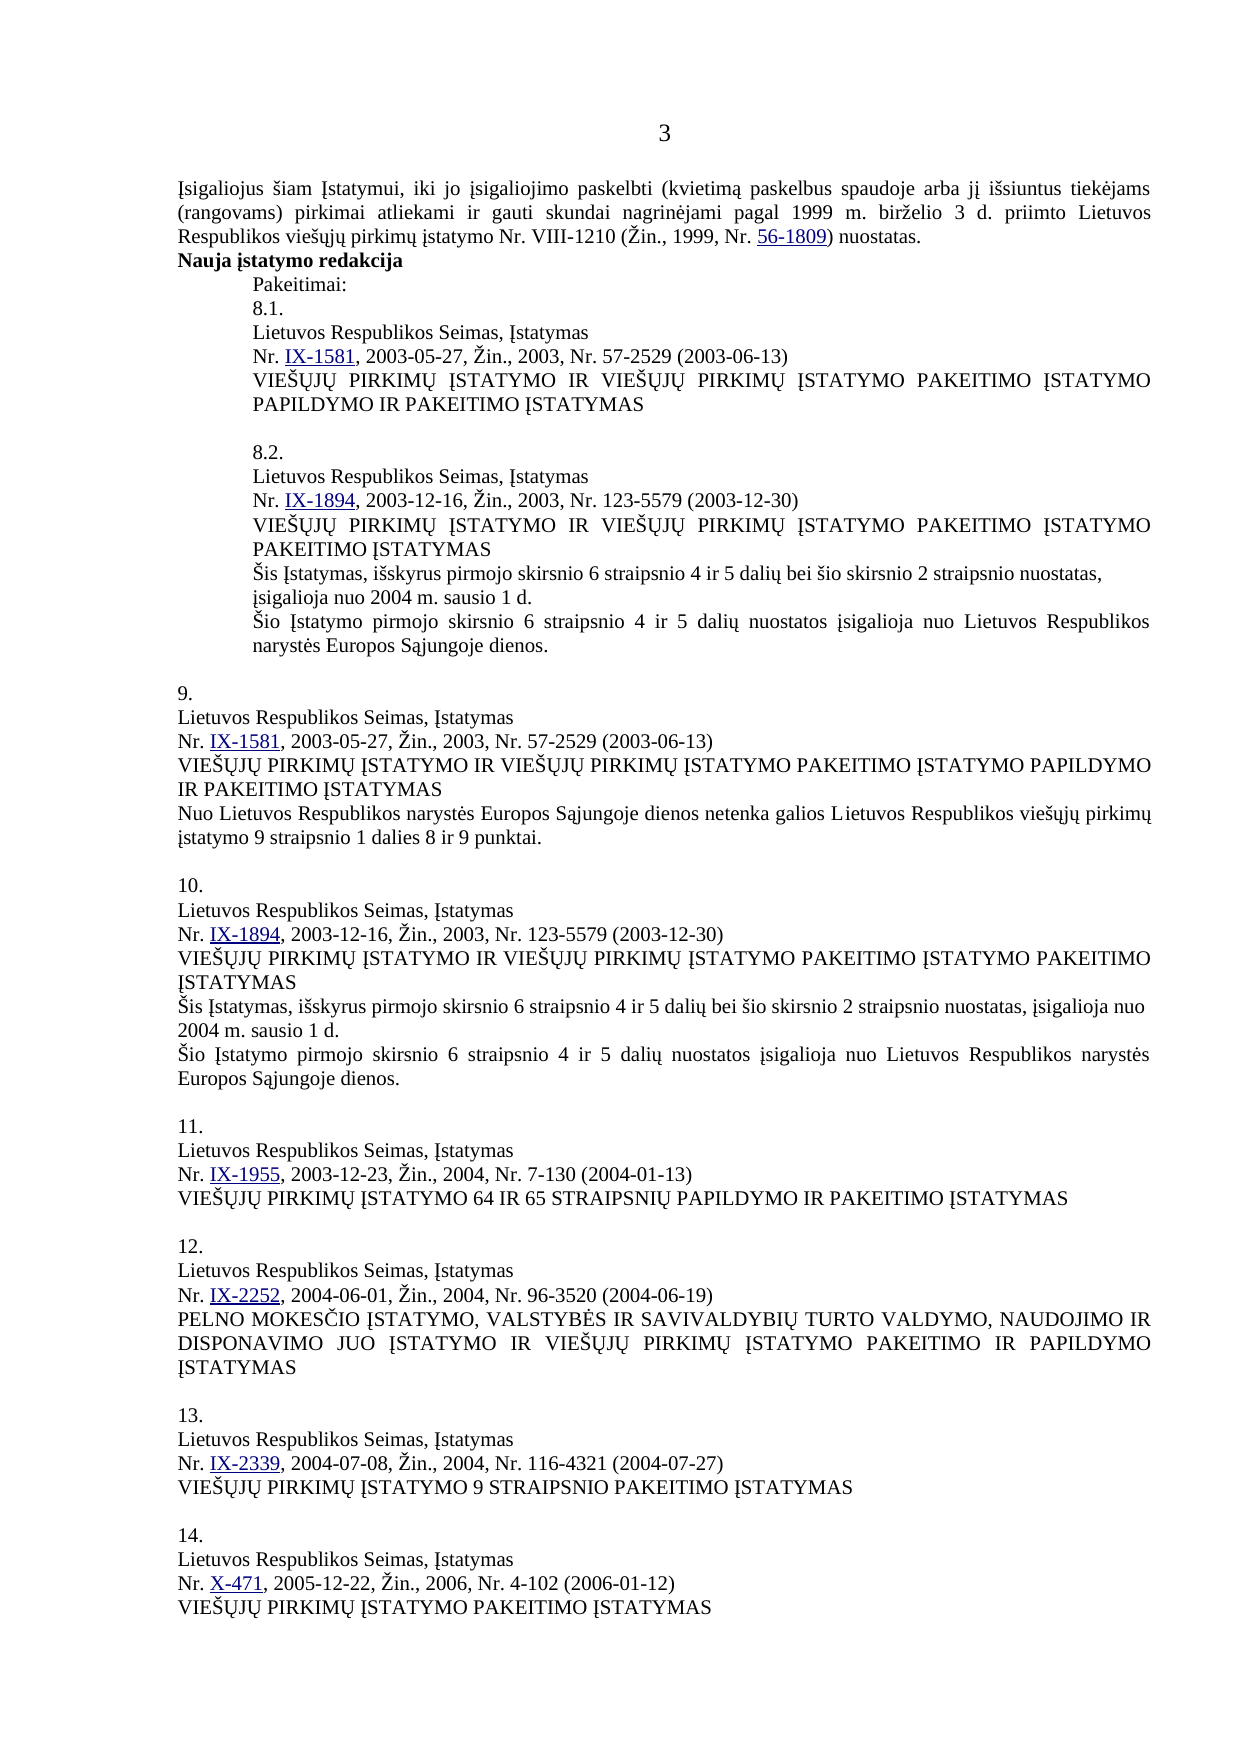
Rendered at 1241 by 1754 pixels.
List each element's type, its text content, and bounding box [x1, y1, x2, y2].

text Įsigaliojus šiam Įstatymui, iki jo įsigaliojimo paskelbti (kvietimą paskelbus spaudoje arba jį išsiuntus tiekėjams (rangovams) pirkimai atliekami ir gauti skundai nagrinėjami pagal 1999 m. birželio 3 d. priimto Lietuvos Respublikos viešųjų pirkimų įstatymo Nr. VIII-1210 (Žin., 1999, Nr. 56-1809) nuostatas. [177, 176, 1152, 248]
text Nr. IX-1581, 2003-05-27, Žin., 2003, Nr. 57-2529 (2003-06-13) [177, 344, 1152, 368]
text Nauja įstatymo redakcija [177, 248, 1152, 272]
text PELNO MOKESČIO ĮSTATYMO, VALSTYBĖS IR SAVIVALDYBIŲ TURTO VALDYMO, NAUDOJIMO IR DISPONAVIMO JUO ĮSTATYMO IR VIEŠŲJŲ PIRKIMŲ ĮSTATYMO PAKEITIMO IR PAPILDYMO ĮSTATYMAS [177, 1307, 1152, 1379]
text Nr. IX-1894, 2003-12-16, Žin., 2003, Nr. 123-5579 (2003-12-30) [177, 922, 1152, 946]
text Pakeitimai: [177, 272, 1152, 296]
text 14. [177, 1523, 1152, 1547]
text VIEŠŲJŲ PIRKIMŲ ĮSTATYMO 9 STRAIPSNIO PAKEITIMO ĮSTATYMAS [177, 1475, 1152, 1499]
text 12. [177, 1234, 1152, 1258]
text Nr. IX-2252, 2004-06-01, Žin., 2004, Nr. 96-3520 (2004-06-19) [177, 1282, 1152, 1307]
text Šio Įstatymo pirmojo skirsnio 6 straipsnio 4 ir 5 dalių nuostatos įsigalioja nuo Lietuvos Respublikos narystės Europos Sąjungoje dienos. [252, 609, 1152, 657]
text Nr. IX-1894, 2003-12-16, Žin., 2003, Nr. 123-5579 (2003-12-30) [177, 488, 1152, 512]
text VIEŠŲJŲ PIRKIMŲ ĮSTATYMO PAKEITIMO ĮSTATYMAS [177, 1595, 1152, 1619]
text Nuo Lietuvos Respublikos narystės Europos Sąjungoje dienos netenka galios Lietuvos Respublikos viešųjų pirkimų įstatymo 9 straipsnio 1 dalies 8 ir 9 punktai. [177, 801, 1152, 849]
text Nr. IX-2339, 2004-07-08, Žin., 2004, Nr. 116-4321 (2004-07-27) [177, 1451, 1152, 1475]
text VIEŠŲJŲ PIRKIMŲ ĮSTATYMO 64 IR 65 STRAIPSNIŲ PAPILDYMO IR PAKEITIMO ĮSTATYMAS [177, 1186, 1152, 1210]
text Lietuvos Respublikos Seimas, Įstatymas [177, 464, 1152, 488]
text VIEŠŲJŲ PIRKIMŲ ĮSTATYMO IR VIEŠŲJŲ PIRKIMŲ ĮSTATYMO PAKEITIMO ĮSTATYMO PAPILDYMO IR PAKEITIMO ĮSTATYMAS [177, 753, 1152, 801]
text Lietuvos Respublikos Seimas, Įstatymas [177, 320, 1152, 344]
text Šis Įstatymas, išskyrus pirmojo skirsnio 6 straipsnio 4 ir 5 dalių bei šio skirsnio 2 straipsnio nuostatas, įsigalioja nuo 2004 m. sausio 1 d. [177, 994, 1152, 1042]
text 8.1. [177, 296, 1152, 320]
text Šis Įstatymas, išskyrus pirmojo skirsnio 6 straipsnio 4 ir 5 dalių bei šio skirsnio 2 straipsnio nuostatas, įsigalioja nuo 2004 m. sausio 1 d. [252, 561, 1152, 609]
text Nr. IX-1581, 2003-05-27, Žin., 2003, Nr. 57-2529 (2003-06-13) [177, 729, 1152, 753]
text Nr. X-471, 2005-12-22, Žin., 2006, Nr. 4-102 (2006-01-12) [177, 1571, 1152, 1595]
text 8.2. [177, 440, 1152, 464]
text 9. [177, 681, 1152, 705]
text Lietuvos Respublikos Seimas, Įstatymas [177, 1547, 1152, 1571]
text 10. [177, 873, 1152, 897]
text VIEŠŲJŲ PIRKIMŲ ĮSTATYMO IR VIEŠŲJŲ PIRKIMŲ ĮSTATYMO PAKEITIMO ĮSTATYMO PAKEITIMO ĮSTATYMAS [252, 512, 1152, 561]
text Lietuvos Respublikos Seimas, Įstatymas [177, 705, 1152, 729]
text Lietuvos Respublikos Seimas, Įstatymas [177, 1427, 1152, 1451]
text Lietuvos Respublikos Seimas, Įstatymas [177, 897, 1152, 922]
text Šio Įstatymo pirmojo skirsnio 6 straipsnio 4 ir 5 dalių nuostatos įsigalioja nuo Lietuvos Respublikos narystės Europos Sąjungoje dienos. [177, 1042, 1152, 1090]
text Lietuvos Respublikos Seimas, Įstatymas [177, 1138, 1152, 1162]
text Lietuvos Respublikos Seimas, Įstatymas [177, 1258, 1152, 1282]
text VIEŠŲJŲ PIRKIMŲ ĮSTATYMO IR VIEŠŲJŲ PIRKIMŲ ĮSTATYMO PAKEITIMO ĮSTATYMO PAKEITIMO ĮSTATYMAS [177, 946, 1152, 994]
text 11. [177, 1114, 1152, 1138]
text VIEŠŲJŲ PIRKIMŲ ĮSTATYMO IR VIEŠŲJŲ PIRKIMŲ ĮSTATYMO PAKEITIMO ĮSTATYMO PAPILDYMO IR PAKEITIMO ĮSTATYMAS [252, 368, 1152, 416]
text Nr. IX-1955, 2003-12-23, Žin., 2004, Nr. 7-130 (2004-01-13) [177, 1162, 1152, 1186]
text 13. [177, 1403, 1152, 1427]
